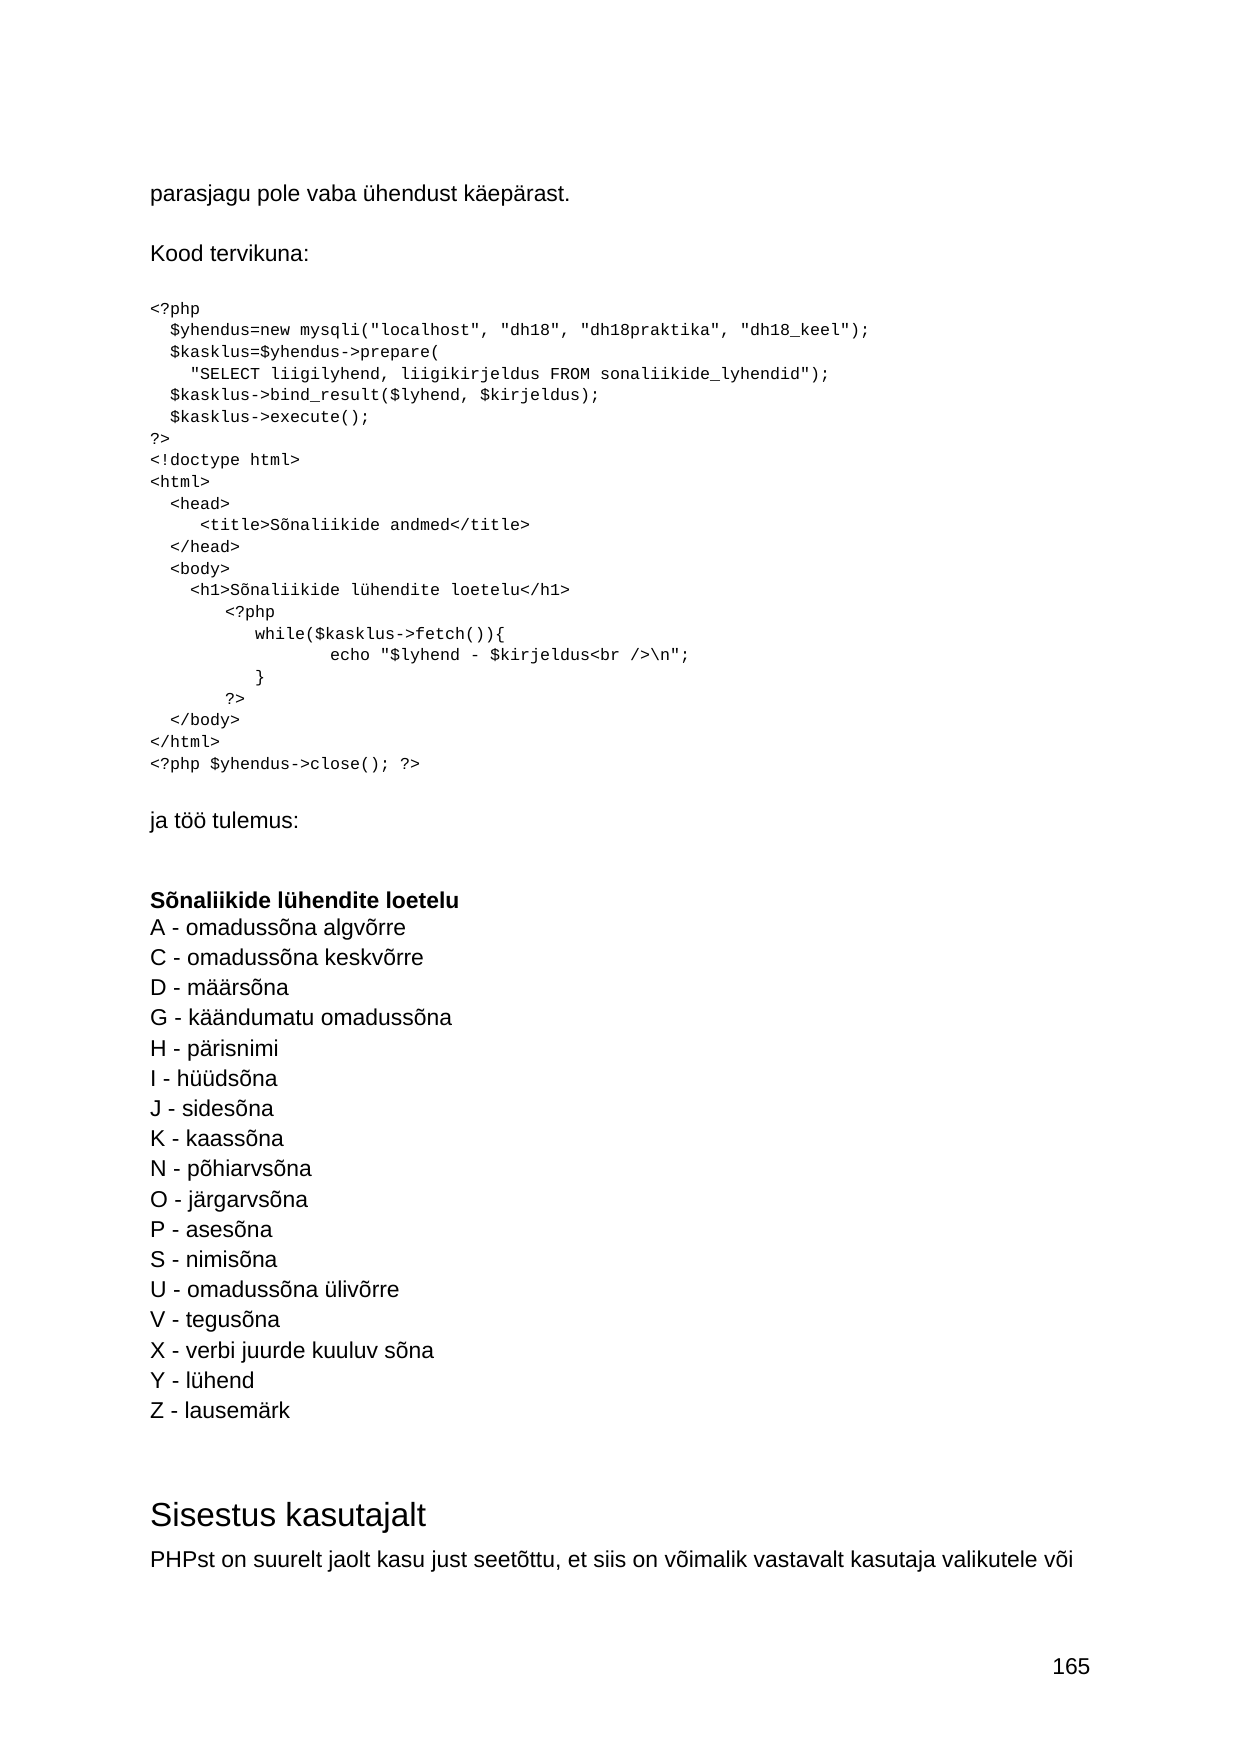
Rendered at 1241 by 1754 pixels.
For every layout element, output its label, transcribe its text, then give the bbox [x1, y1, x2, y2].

text I - hüüdsõna [150, 1065, 1090, 1091]
text "SELECT liigilyhend, liigikirjeldus FROM sonaliikide_lyhendid"); [150, 365, 1090, 384]
text D - määrsõna [150, 974, 1090, 1001]
text J - sidesõna [150, 1095, 1090, 1121]
text </body> [150, 712, 1090, 731]
text Z - lausemärk [150, 1397, 1090, 1423]
text H - pärisnimi [150, 1034, 1090, 1061]
text $kasklus=$yhendus->prepare( [150, 344, 1090, 362]
text </html> [150, 734, 1090, 752]
text <h1>Sõnaliikide lühendite loetelu</h1> [150, 582, 1090, 601]
text PHPst on suurelt jaolt kasu just seetõttu, et siis on võimalik vastavalt kasutaja valikutele või [150, 1546, 1090, 1572]
text S - nimisõna [150, 1246, 1090, 1272]
text P - asesõna [150, 1216, 1090, 1242]
subtitle Sisestus kasutajalt [150, 1495, 1090, 1533]
text echo "$lyhend - $kirjeldus<br />\n"; [150, 647, 1090, 666]
text } [150, 669, 1090, 687]
text <!doctype html> [150, 452, 1090, 471]
text $kasklus->bind_result($lyhend, $kirjeldus); [150, 387, 1090, 406]
text Sõnaliikide lühendite loetelu [150, 887, 1090, 914]
text while($kasklus->fetch()){ [150, 625, 1090, 644]
text $kasklus->execute(); [150, 409, 1090, 427]
text V - tegusõna [150, 1306, 1090, 1333]
text $yhendus=new mysqli("localhost", "dh18", "dh18praktika", "dh18_keel"); [150, 322, 1090, 341]
text <head> [150, 495, 1090, 514]
text <html> [150, 474, 1090, 492]
text A - omadussõna algvõrre [150, 914, 1090, 940]
text N - põhiarvsõna [150, 1155, 1090, 1182]
text <title>Sõnaliikide andmed</title> [150, 517, 1090, 536]
text <?php [150, 604, 1090, 622]
text Kood tervikuna: [150, 240, 1090, 266]
text </head> [150, 539, 1090, 557]
text ?> [150, 430, 1090, 449]
text parasjagu pole vaba ühendust käepärast. [150, 179, 1090, 206]
text X - verbi juurde kuuluv sõna [150, 1337, 1090, 1363]
text O - järgarvsõna [150, 1186, 1090, 1212]
text ?> [150, 690, 1090, 709]
text Y - lühend [150, 1367, 1090, 1393]
text ja töö tulemus: [150, 807, 1090, 833]
text <?php $yhendus->close(); ?> [150, 755, 1090, 774]
text <?php [150, 300, 1090, 319]
text K - kaassõna [150, 1125, 1090, 1152]
text U - omadussõna ülivõrre [150, 1276, 1090, 1303]
text <body> [150, 560, 1090, 579]
text G - käändumatu omadussõna [150, 1004, 1090, 1031]
text C - omadussõna keskvõrre [150, 944, 1090, 970]
